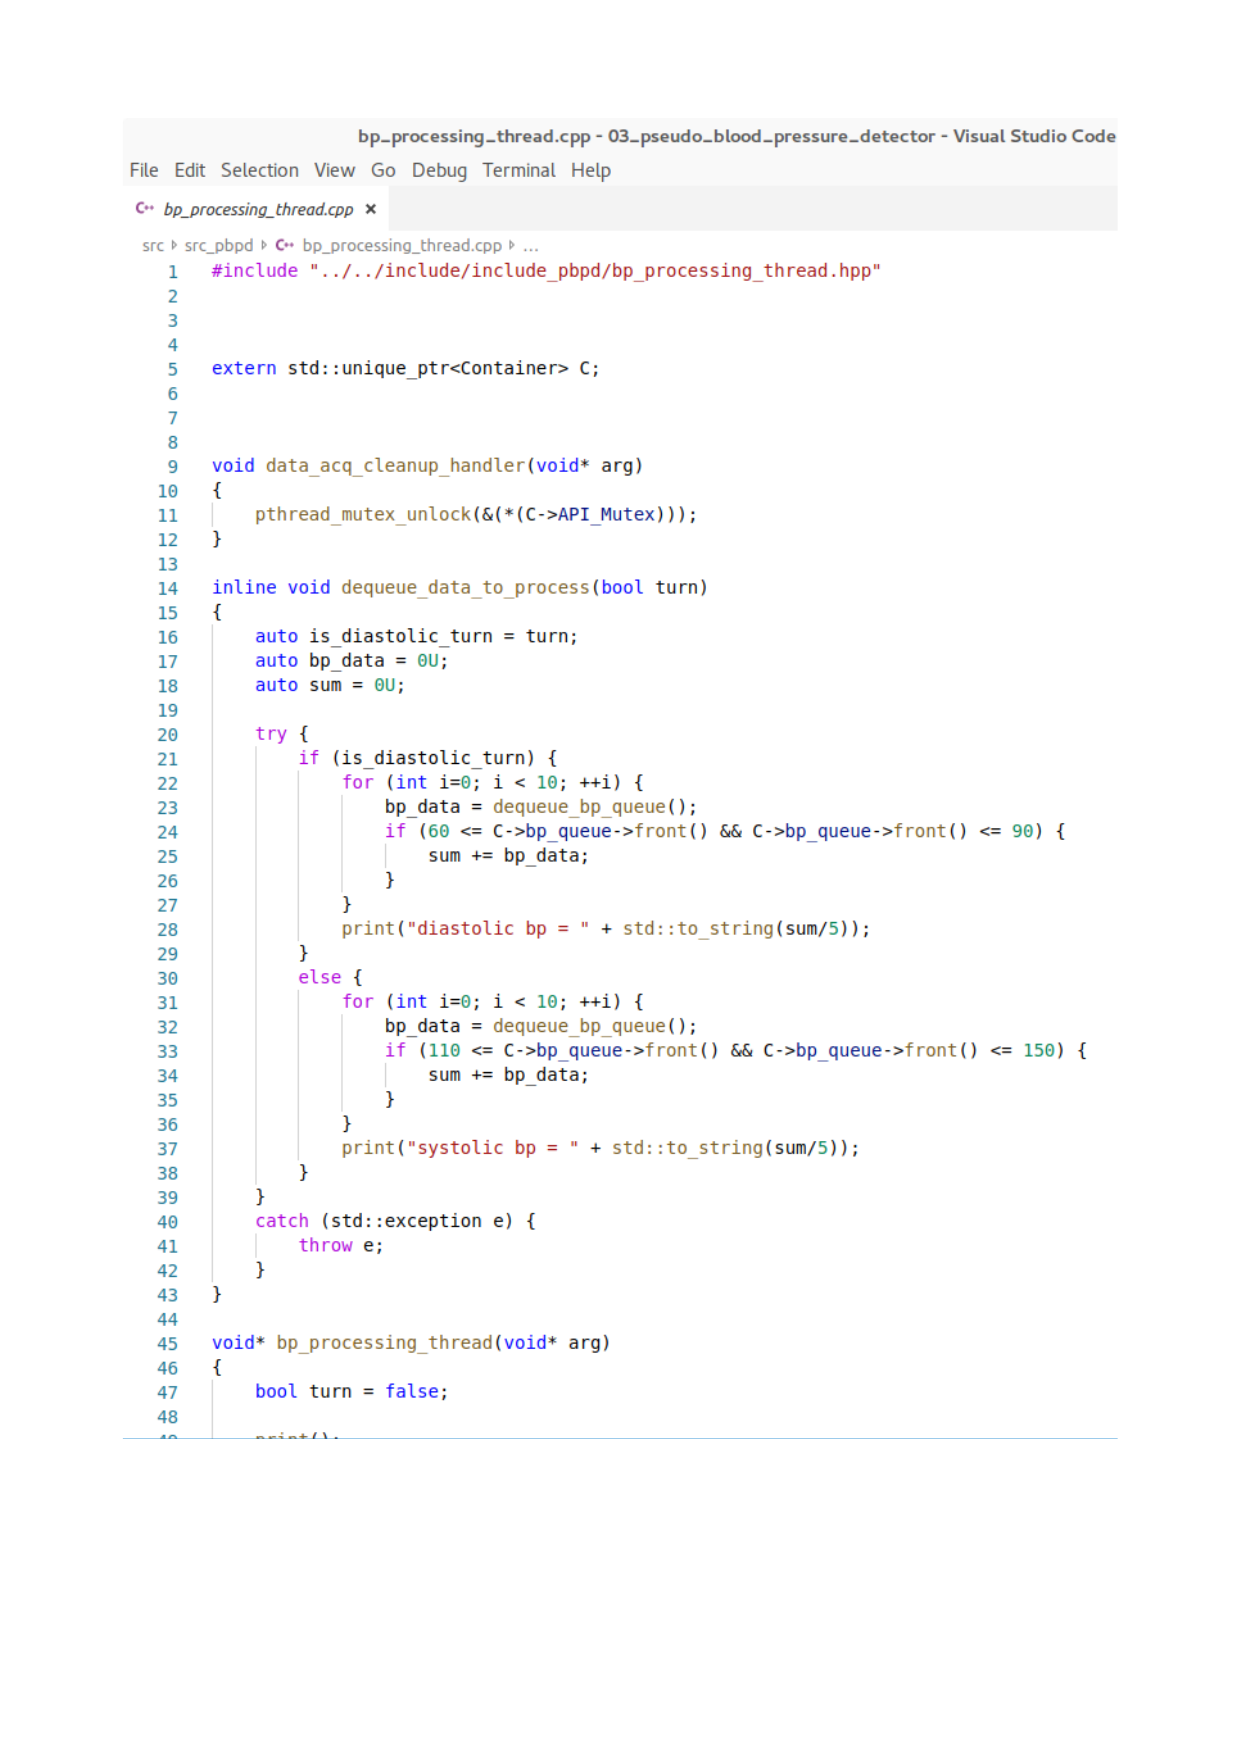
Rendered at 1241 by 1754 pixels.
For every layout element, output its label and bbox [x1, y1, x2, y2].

picture [122, 118, 1118, 1439]
